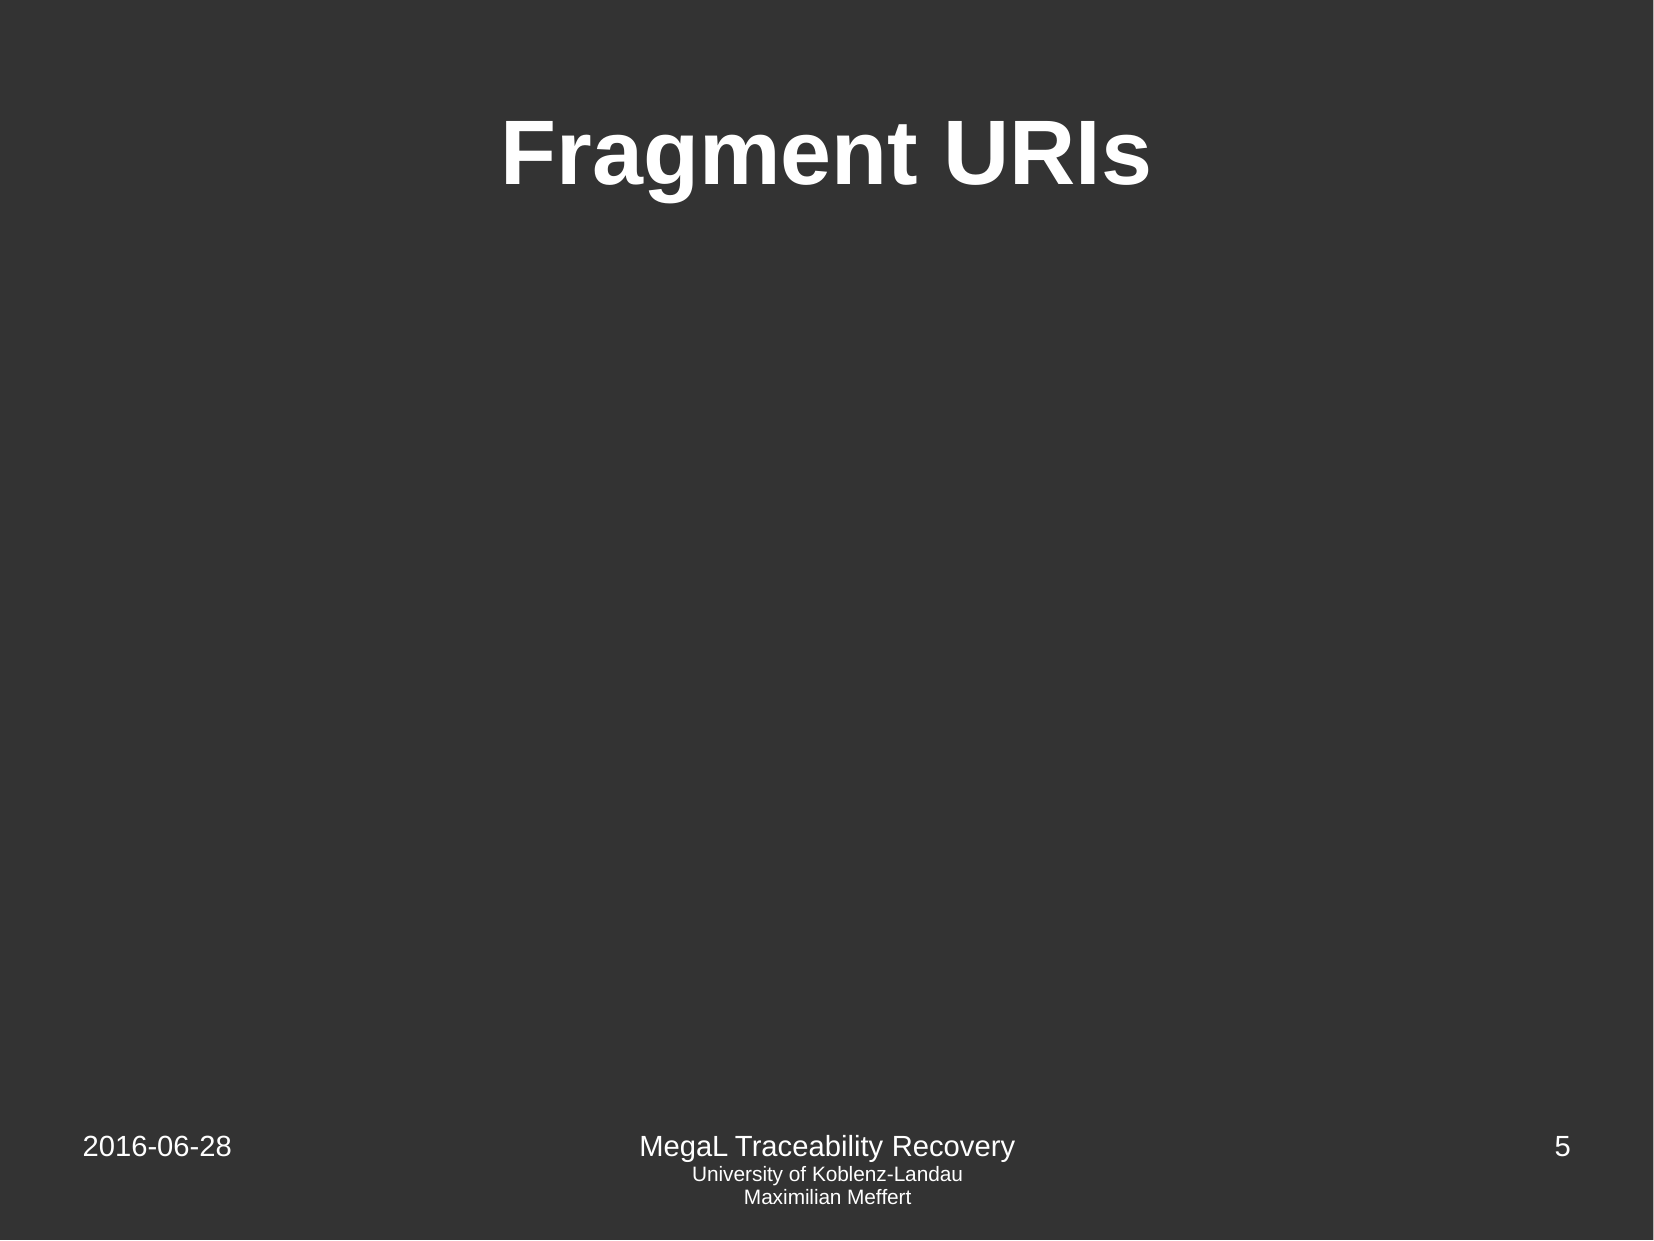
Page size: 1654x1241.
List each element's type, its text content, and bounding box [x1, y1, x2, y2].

title Fragment URIs [82, 49, 1571, 257]
